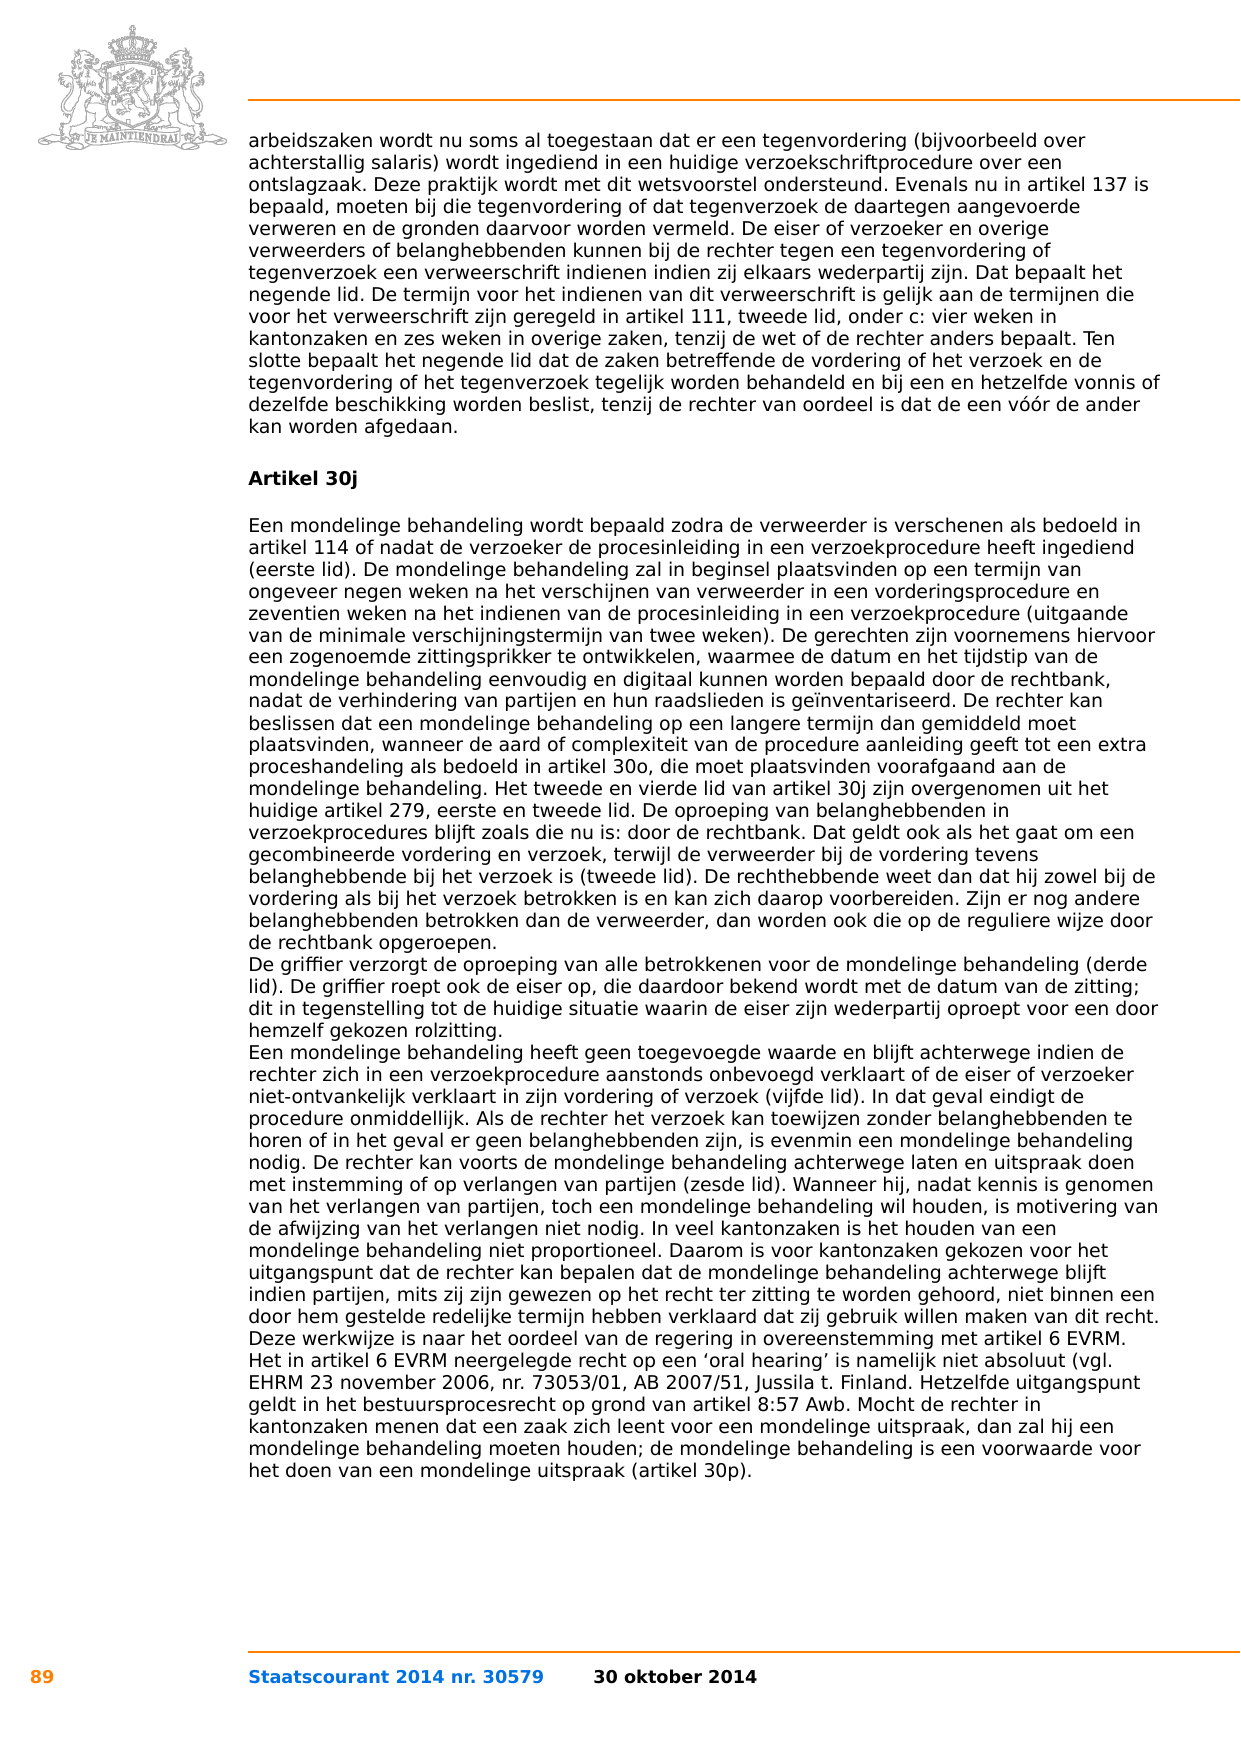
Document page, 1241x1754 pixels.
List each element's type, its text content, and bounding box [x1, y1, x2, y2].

picture [38, 25, 227, 150]
text Een mondelinge behandeling heeft geen toegevoegde waarde en blijft achterwege indien de rechter zich in een verzoekprocedure aanstonds onbevoegd verklaart of de eiser of verzoeker niet-ontvankelijk verklaart in zijn vordering of verzoek (vijfde lid). In dat geval eindigt de procedure onmiddellijk. Als de rechter het verzoek kan toewijzen zonder belanghebbenden te horen of in het geval er geen belanghebbenden zijn, is evenmin een mondelinge behandeling nodig. De rechter kan voorts de mondelinge behandeling achterwege laten en uitspraak doen met instemming of op verlangen van partijen (zesde lid). Wanneer hij, nadat kennis is genomen van het verlangen van partijen, toch een mondelinge behandeling wil houden, is motivering van de afwijzing van het verlangen niet nodig. In veel kantonzaken is het houden van een mondelinge behandeling niet proportioneel. Daarom is voor kantonzaken gekozen voor het uitgangspunt dat de rechter kan bepalen dat de mondelinge behandeling achterwege blijft indien partijen, mits zij zijn gewezen op het recht ter zitting te worden gehoord, niet binnen een door hem gestelde redelijke termijn hebben verklaard dat zij gebruik willen maken van dit recht. Deze werkwijze is naar het oordeel van de regering in overeenstemming met artikel 6 EVRM. Het in artikel 6 EVRM neergelegde recht op een ‘oral hearing’ is namelijk niet absoluut (vgl. EHRM 23 november 2006, nr. 73053/01, AB 2007/51, Jussila t. Finland. Hetzelfde uitgangspunt geldt in het bestuursprocesrecht op grond van artikel 8:57 Awb. Mocht de rechter in kantonzaken menen dat een zaak zich leent voor een mondelinge uitspraak, dan zal hij een mondelinge behandeling moeten houden; de mondelinge behandeling is een voorwaarde voor het doen van een mondelinge uitspraak (artikel 30p). [248, 1042, 1163, 1482]
text arbeidszaken wordt nu soms al toegestaan dat er een tegenvordering (bijvoorbeeld over achterstallig salaris) wordt ingediend in een huidige verzoekschriftprocedure over een ontslagzaak. Deze praktijk wordt met dit wetsvoorstel ondersteund. Evenals nu in artikel 137 is bepaald, moeten bij die tegenvordering of dat tegenverzoek de daartegen aangevoerde verweren en de gronden daarvoor worden vermeld. De eiser of verzoeker en overige verweerders of belanghebbenden kunnen bij de rechter tegen een tegenvordering of tegenverzoek een verweerschrift indienen indien zij elkaars wederpartij zijn. Dat bepaalt het negende lid. De termijn voor het indienen van dit verweerschrift is gelijk aan de termijnen die voor het verweerschrift zijn geregeld in artikel 111, tweede lid, onder c: vier weken in kantonzaken en zes weken in overige zaken, tenzij de wet of de rechter anders bepaalt. Ten slotte bepaalt het negende lid dat de zaken betreffende de vordering of het verzoek en de tegenvordering of het tegenverzoek tegelijk worden behandeld en bij een en hetzelfde vonnis of dezelfde beschikking worden beslist, tenzij de rechter van oordeel is dat de een vóór de ander kan worden afgedaan. [248, 130, 1163, 438]
subtitle Artikel 30j [248, 468, 1163, 489]
text Een mondelinge behandeling wordt bepaald zodra de verweerder is verschenen als bedoeld in artikel 114 of nadat de verzoeker de procesinleiding in een verzoekprocedure heeft ingediend (eerste lid). De mondelinge behandeling zal in beginsel plaatsvinden op een termijn van ongeveer negen weken na het verschijnen van verweerder in een vorderingsprocedure en zeventien weken na het indienen van de procesinleiding in een verzoekprocedure (uitgaande van de minimale verschijningstermijn van twee weken). De gerechten zijn voornemens hiervoor een zogenoemde zittingsprikker te ontwikkelen, waarmee de datum en het tijdstip van de mondelinge behandeling eenvoudig en digitaal kunnen worden bepaald door de rechtbank, nadat de verhindering van partijen en hun raadslieden is geïnventariseerd. De rechter kan beslissen dat een mondelinge behandeling op een langere termijn dan gemiddeld moet plaatsvinden, wanneer de aard of complexiteit van de procedure aanleiding geeft tot een extra proceshandeling als bedoeld in artikel 30o, die moet plaatsvinden voorafgaand aan de mondelinge behandeling. Het tweede en vierde lid van artikel 30j zijn overgenomen uit het huidige artikel 279, eerste en tweede lid. De oproeping van belanghebbenden in verzoekprocedures blijft zoals die nu is: door de rechtbank. Dat geldt ook als het gaat om een gecombineerde vordering en verzoek, terwijl de verweerder bij de vordering tevens belanghebbende bij het verzoek is (tweede lid). De rechthebbende weet dan dat hij zowel bij de vordering als bij het verzoek betrokken is en kan zich daarop voorbereiden. Zijn er nog andere belanghebbenden betrokken dan de verweerder, dan worden ook die op de reguliere wijze door de rechtbank opgeroepen. [248, 514, 1163, 954]
text De griffier verzorgt de oproeping van alle betrokkenen voor de mondelinge behandeling (derde lid). De griffier roept ook de eiser op, die daardoor bekend wordt met de datum van de zitting; dit in tegenstelling tot de huidige situatie waarin de eiser zijn wederpartij oproept voor een door hemzelf gekozen rolzitting. [248, 954, 1163, 1042]
